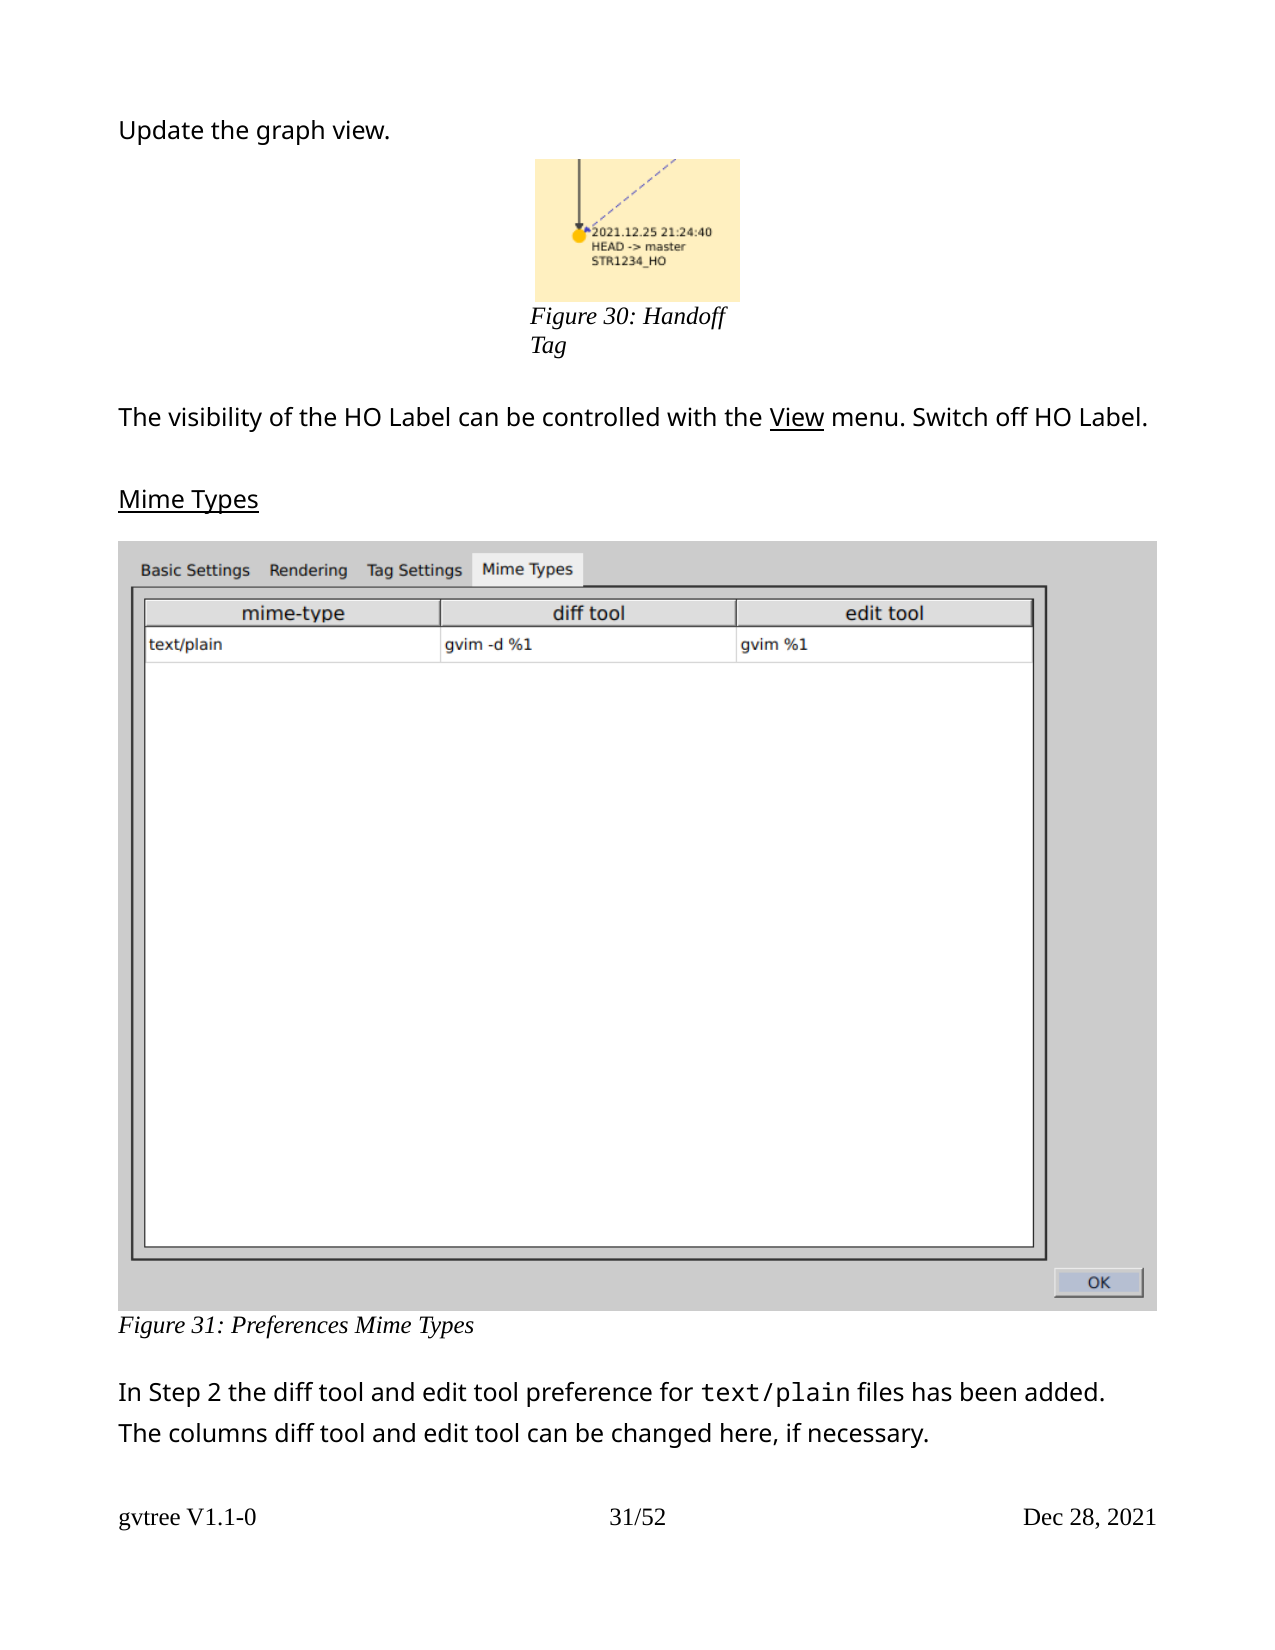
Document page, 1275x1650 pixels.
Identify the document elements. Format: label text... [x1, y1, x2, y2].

text Mime Types [118, 487, 1157, 514]
text The columns diff tool and edit tool can be changed here, if necessary. [118, 1421, 1157, 1448]
text In Step 2 the diff tool and edit tool preference for text/plain files has been added. [118, 1380, 1157, 1407]
text The visibility of the HO Label can be controlled with the View menu. Switch off HO Label. [118, 405, 1157, 432]
text Figure 31: Preferences Mime Types [118, 1311, 1157, 1339]
picture [118, 541, 1157, 1311]
picture [535, 159, 740, 302]
text Update the graph view. [118, 118, 1157, 144]
text Figure 30: Handoff Tag [530, 302, 745, 359]
